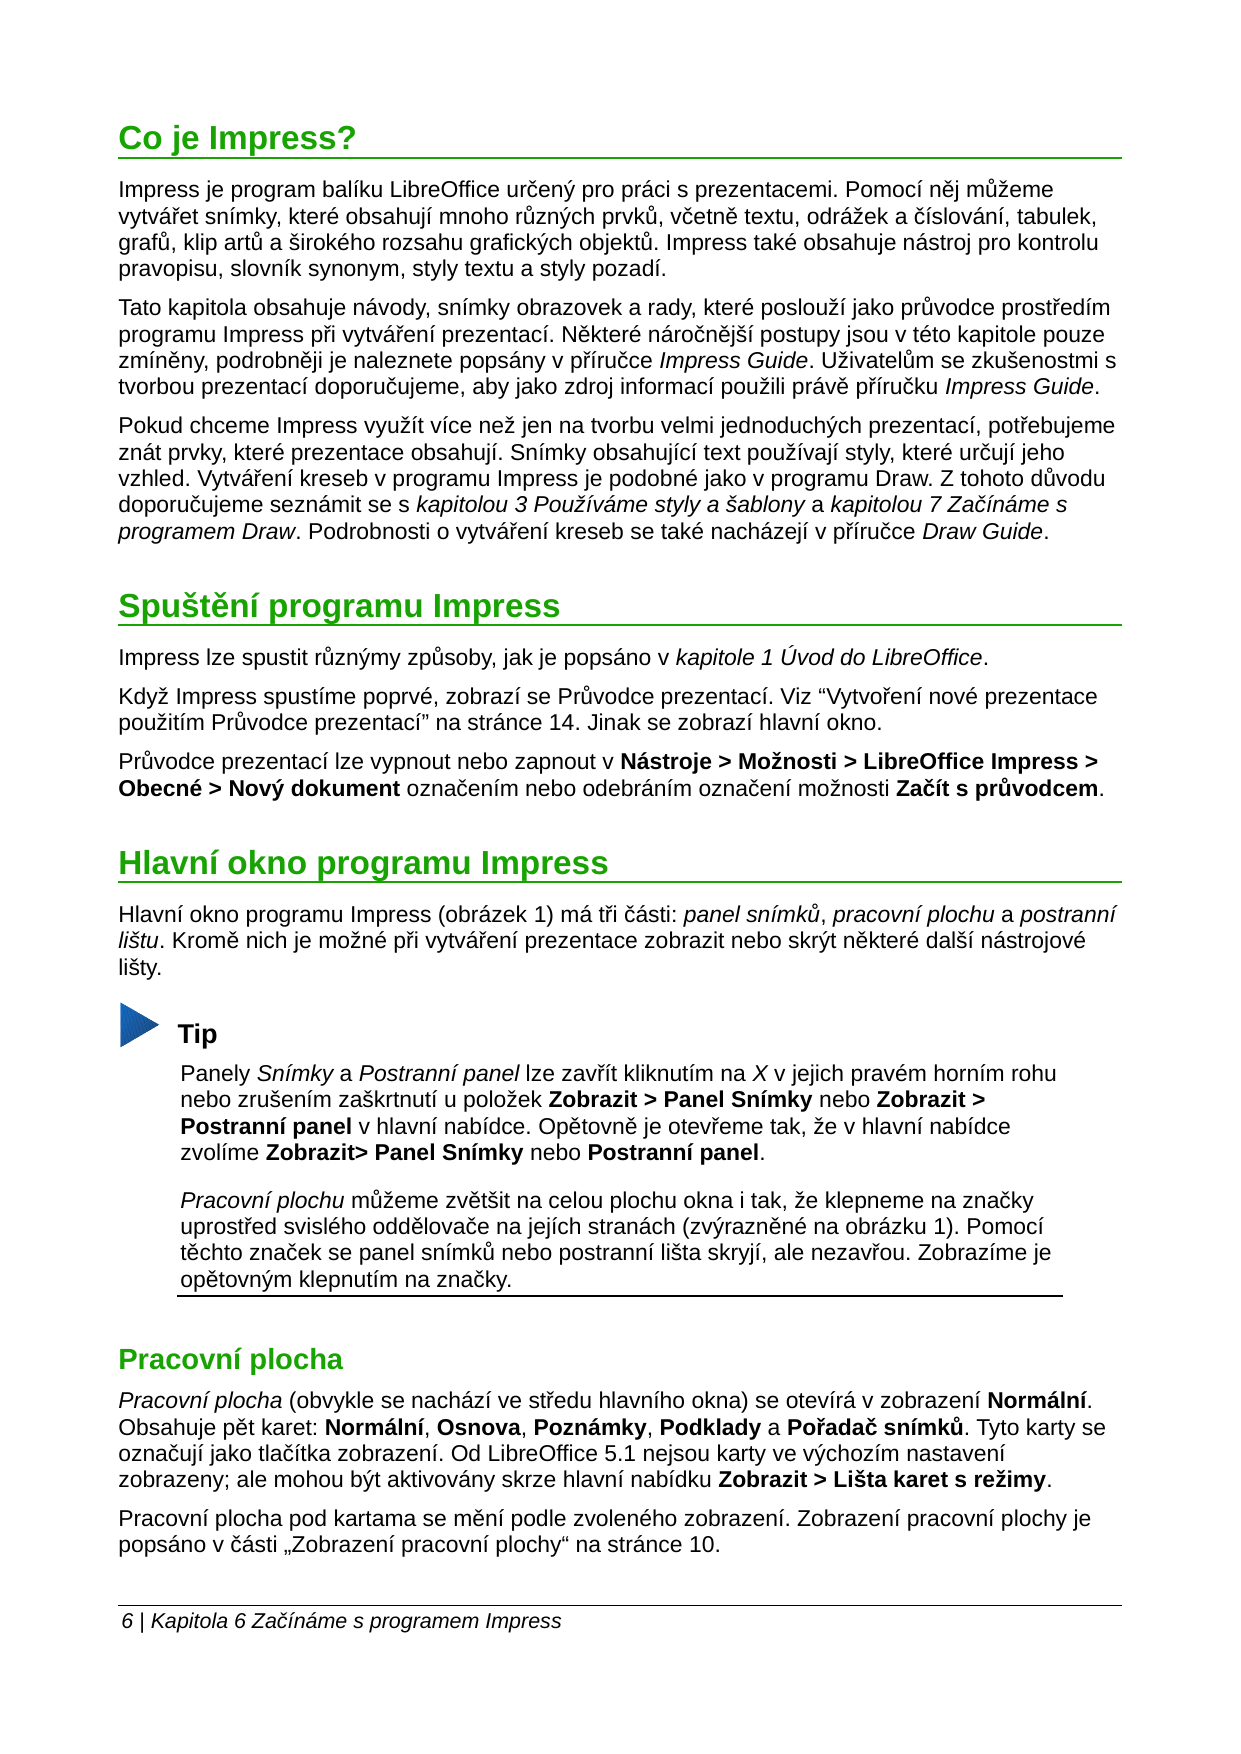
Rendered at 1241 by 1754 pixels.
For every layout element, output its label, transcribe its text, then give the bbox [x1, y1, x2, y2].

subtitle Spuštění programu Impress [118, 586, 1122, 624]
text Pracovní plocha (obvykle se nachází ve středu hlavního okna) se otevírá v zobrazení Normální. Obsahuje pět karet: Normální, Osnova, Poznámky, Podklady a Pořadač snímků. Tyto karty se označují jako tlačítka zobrazení. Od LibreOffice 5.1 nejsou karty ve výchozím nastavení zobrazeny; ale mohou být aktivovány skrze hlavní nabídku Zobrazit > Lišta karet s režimy. [118, 1387, 1122, 1492]
list Impress lze spustit různýmy způsoby, jak je popsáno v kapitole 1 Úvod do LibreOffice. [118, 644, 1122, 671]
text Průvodce prezentací lze vypnout nebo zapnout v Nástroje > Možnosti > LibreOffice Impress > Obecné > Nový dokument označením nebo odebráním označení možnosti Začít s průvodcem. [118, 748, 1122, 801]
text Tato kapitola obsahuje návody, snímky obrazovek a rady, které poslouží jako průvodce prostředím programu Impress při vytváření prezentací. Některé náročnější postupy jsou v této kapitole pouze zmíněny, podrobněji je naleznete popsány v příručce Impress Guide. Uživatelům se zkušenostmi s tvorbou prezentací doporučujeme, aby jako zdroj informací použili právě příručku Impress Guide. [118, 294, 1122, 400]
text Pracovní plocha pod kartama se mění podle zvoleného zobrazení. Zobrazení pracovní plochy je popsáno v části „Zobrazení pracovní plochy“ na stránce 9. [118, 1505, 1122, 1558]
text Hlavní okno programu Impress (obrázek 1) má tři části: panel snímků, pracovní plochu a postranní lištu. Kromě nich je možné při vytváření prezentace zobrazit nebo skrýt některé další nástrojové lišty. [118, 901, 1122, 980]
text Pracovní plochu můžeme zvětšit na celou plochu okna i tak, že klepneme na značky uprostřed svislého oddělovače na jejích stranách (zvýrazněné na obrázku 1). Pomocí těchto značek se panel snímků nebo postranní lišta skryjí, ale nezavřou. Zobrazíme je opětovným klepnutím na značky. [177, 1183, 1063, 1295]
text Panely Snímky a Postranní panel lze zavřít kliknutím na X v jejich pravém horním rohu nebo zrušením zaškrtnutí u položek Zobrazit > Panel Snímky nebo Zobrazit > Postranní panel v hlavní nabídce. Opětovně je otevřeme tak, že v hlavní nabídce zvolíme Zobrazit> Panel Snímky nebo Postranní panel. [177, 1057, 1063, 1166]
subtitle Pracovní plocha [118, 1342, 1122, 1375]
list Když Impress spustíme poprvé, zobrazí se Průvodce prezentací. Viz “Vytvoření nové prezentace použitím Průvodce prezentací” na stránce 13. Jinak se zobrazí hlavní okno. [118, 683, 1122, 736]
subtitle Hlavní okno programu Impress [118, 843, 1122, 881]
text Pokud chceme Impress využít více než jen na tvorbu velmi jednoduchých prezentací, potřebujeme znát prvky, které prezentace obsahují. Snímky obsahující text používají styly, které určují jeho vzhled. Vytváření kreseb v programu Impress je podobné jako v programu Draw. Z tohoto důvodu doporučujeme seznámit se s kapitolou 3 Používáme styly a šablony a kapitolou 7 Začínáme s programem Draw. Podrobnosti o vytváření kreseb se také nacházejí v příručce Draw Guide. [118, 412, 1122, 544]
subtitle Co je Impress? [118, 118, 1122, 157]
text Impress je program balíku LibreOffice určený pro práci s prezentacemi. Pomocí něj můžeme vytvářet snímky, které obsahují mnoho různých prvků, včetně textu, odrážek a číslování, tabulek, grafů, klip artů a širokého rozsahu grafických objektů. Impress také obsahuje nástroj pro kontrolu pravopisu, slovník synonym, styly textu a styly pozadí. [118, 176, 1122, 282]
subtitle Tip [118, 1000, 1122, 1049]
